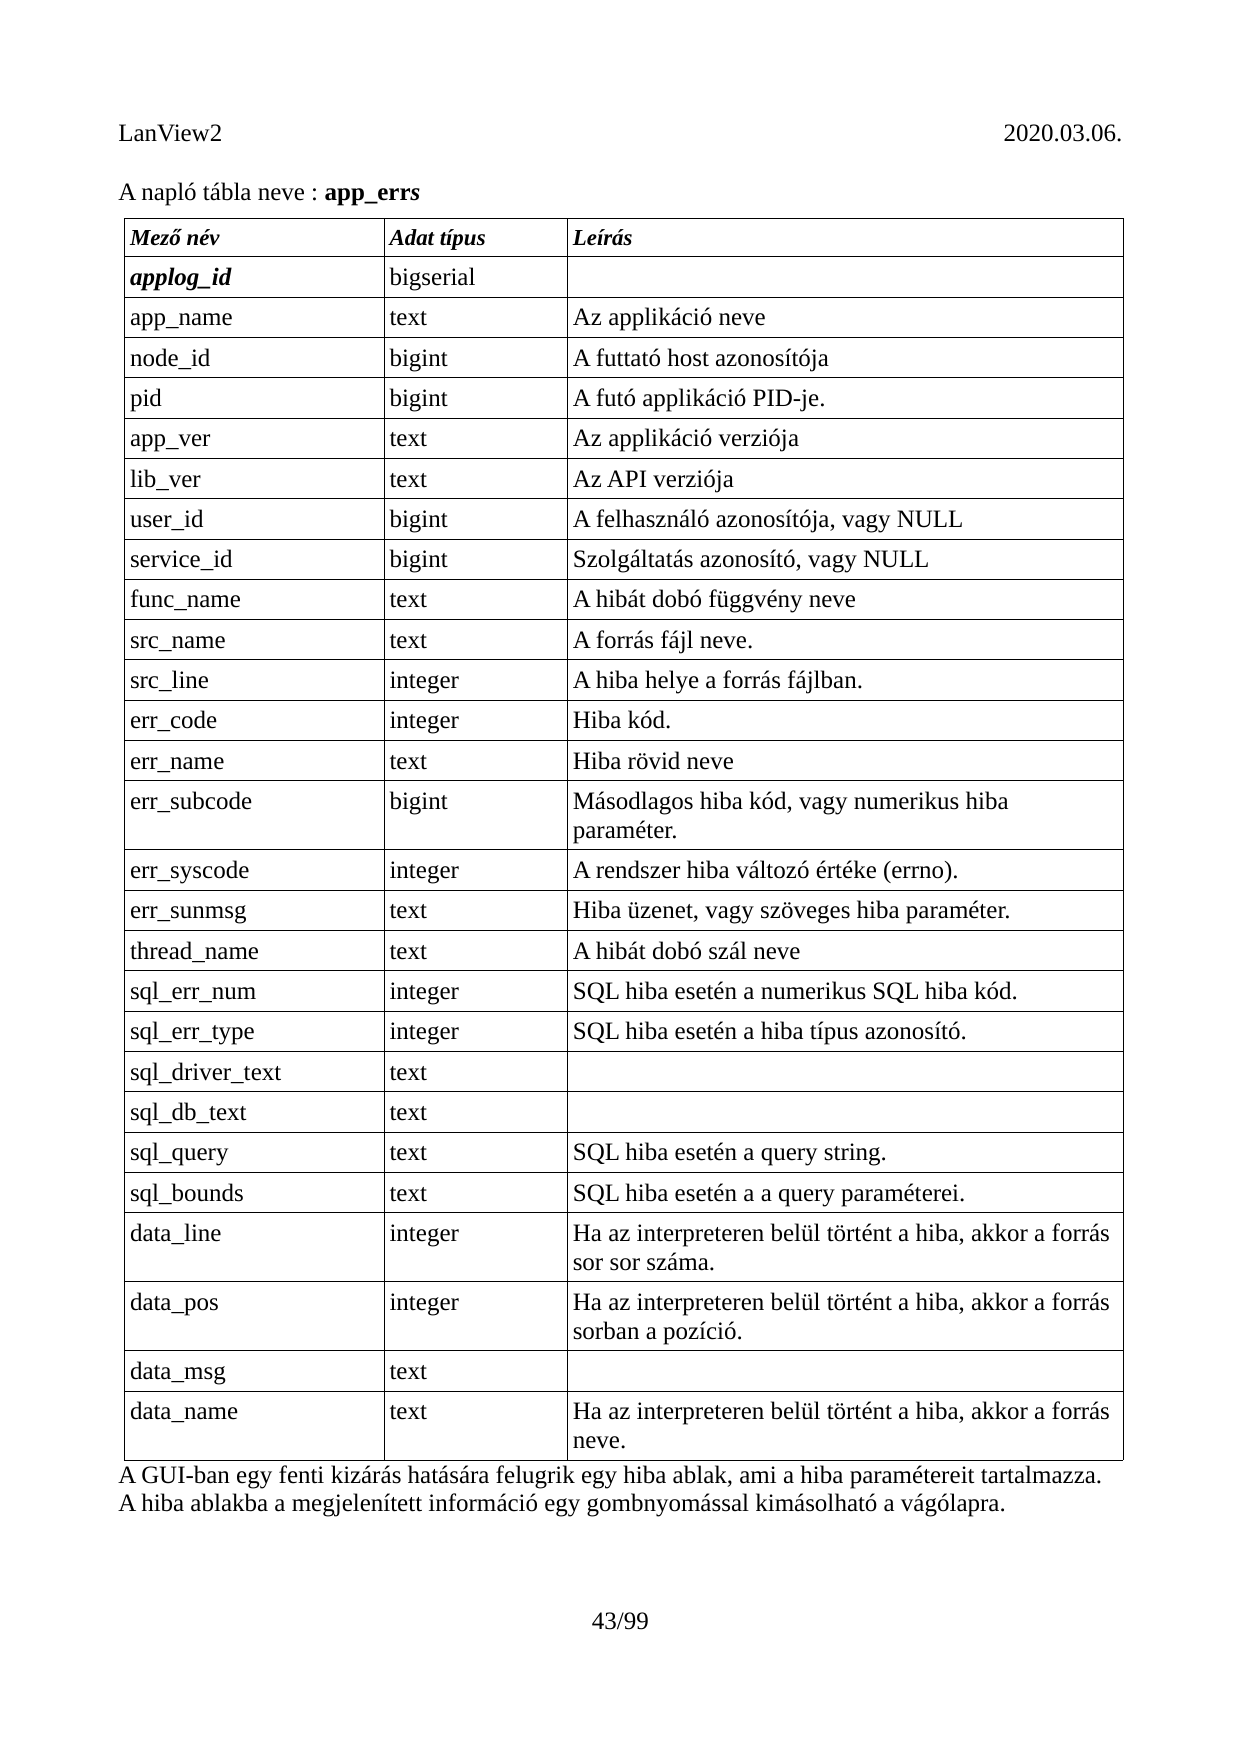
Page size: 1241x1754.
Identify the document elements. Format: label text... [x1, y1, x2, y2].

text A napló tábla neve : app_errs [118, 177, 1122, 206]
table_cell A hiba helye a forrás fájlban. [568, 660, 1123, 700]
table_cell [568, 1351, 1123, 1391]
table_cell SQL hiba esetén a numerikus SQL hiba kód. [568, 971, 1123, 1011]
table_cell sql_err_type [125, 1012, 384, 1051]
table_cell text [385, 891, 567, 930]
table_cell user_id [125, 499, 384, 538]
table_header Leírás [568, 219, 1123, 256]
table_cell applog_id [125, 257, 384, 297]
table_cell A hibát dobó függvény neve [568, 580, 1123, 619]
table_cell app_name [125, 298, 384, 337]
table_cell err_code [125, 701, 384, 740]
table_cell A forrás fájl neve. [568, 620, 1123, 659]
table_cell text [385, 741, 567, 780]
table_cell A futtató host azonosítója [568, 338, 1123, 377]
table_cell bigint [385, 540, 567, 579]
table_cell err_name [125, 741, 384, 780]
table_cell A futó applikáció PID-je. [568, 378, 1123, 417]
table_cell text [385, 1133, 567, 1172]
table_cell err_syscode [125, 850, 384, 890]
table_cell text [385, 1392, 567, 1460]
table_cell bigint [385, 781, 567, 849]
table_cell Hiba rövid neve [568, 741, 1123, 780]
table_cell lib_ver [125, 459, 384, 498]
table_cell text [385, 459, 567, 498]
table_cell Hiba kód. [568, 701, 1123, 740]
table_cell Másodlagos hiba kód, vagy numerikus hiba paraméter. [568, 781, 1123, 849]
table_cell Az applikáció verziója [568, 419, 1123, 458]
table_cell app_ver [125, 419, 384, 458]
table_cell integer [385, 660, 567, 700]
table_cell sql_err_num [125, 971, 384, 1011]
table_cell src_name [125, 620, 384, 659]
table_cell Hiba üzenet, vagy szöveges hiba paraméter. [568, 891, 1123, 930]
table_cell SQL hiba esetén a query string. [568, 1133, 1123, 1172]
table_cell integer [385, 1282, 567, 1350]
table_cell [568, 1052, 1123, 1091]
table_cell Ha az interpreteren belül történt a hiba, akkor a forrás sorban a pozíció. [568, 1282, 1123, 1350]
table_cell SQL hiba esetén a hiba típus azonosító. [568, 1012, 1123, 1051]
table_cell text [385, 620, 567, 659]
table_cell integer [385, 971, 567, 1011]
table_cell text [385, 419, 567, 458]
table_cell service_id [125, 540, 384, 579]
table_cell A felhasználó azonosítója, vagy NULL [568, 499, 1123, 538]
table_cell sql_bounds [125, 1173, 384, 1212]
table_cell data_name [125, 1392, 384, 1460]
table_cell Ha az interpreteren belül történt a hiba, akkor a forrás sor sor száma. [568, 1213, 1123, 1281]
table_cell integer [385, 1012, 567, 1051]
table_cell Az applikáció neve [568, 298, 1123, 337]
table_cell Szolgáltatás azonosító, vagy NULL [568, 540, 1123, 579]
table_cell data_pos [125, 1282, 384, 1350]
table_cell func_name [125, 580, 384, 619]
table_cell sql_driver_text [125, 1052, 384, 1091]
table_cell sql_query [125, 1133, 384, 1172]
table_header Mező név [125, 219, 384, 256]
table_cell integer [385, 701, 567, 740]
table_cell node_id [125, 338, 384, 377]
table_cell A hibát dobó szál neve [568, 931, 1123, 970]
table_cell err_subcode [125, 781, 384, 849]
table_cell text [385, 1351, 567, 1391]
table_cell bigint [385, 378, 567, 417]
table_cell text [385, 1173, 567, 1212]
table_cell data_msg [125, 1351, 384, 1391]
table_cell text [385, 298, 567, 337]
table_cell integer [385, 1213, 567, 1281]
table_cell text [385, 580, 567, 619]
table_cell [568, 1092, 1123, 1132]
table_header Adat típus [385, 219, 567, 256]
table_cell bigserial [385, 257, 567, 297]
table_cell A rendszer hiba változó értéke (errno). [568, 850, 1123, 890]
table_cell Ha az interpreteren belül történt a hiba, akkor a forrás neve. [568, 1392, 1123, 1460]
table_cell bigint [385, 499, 567, 538]
text A GUI-ban egy fenti kizárás hatására felugrik egy hiba ablak, ami a hiba paramétereit tartalmazza. A hiba ablakba a megjelenített információ egy gombnyomással kimásolható a vágólapra. [118, 1460, 1122, 1517]
table_cell bigint [385, 338, 567, 377]
table_cell sql_db_text [125, 1092, 384, 1132]
table_cell integer [385, 850, 567, 890]
table_cell data_line [125, 1213, 384, 1281]
table_cell text [385, 1052, 567, 1091]
table_cell SQL hiba esetén a a query paraméterei. [568, 1173, 1123, 1212]
table_cell text [385, 1092, 567, 1132]
table_cell text [385, 931, 567, 970]
table_cell src_line [125, 660, 384, 700]
table_cell Az API verziója [568, 459, 1123, 498]
table_cell pid [125, 378, 384, 417]
table_cell thread_name [125, 931, 384, 970]
table_cell err_sunmsg [125, 891, 384, 930]
table_cell [568, 257, 1123, 297]
